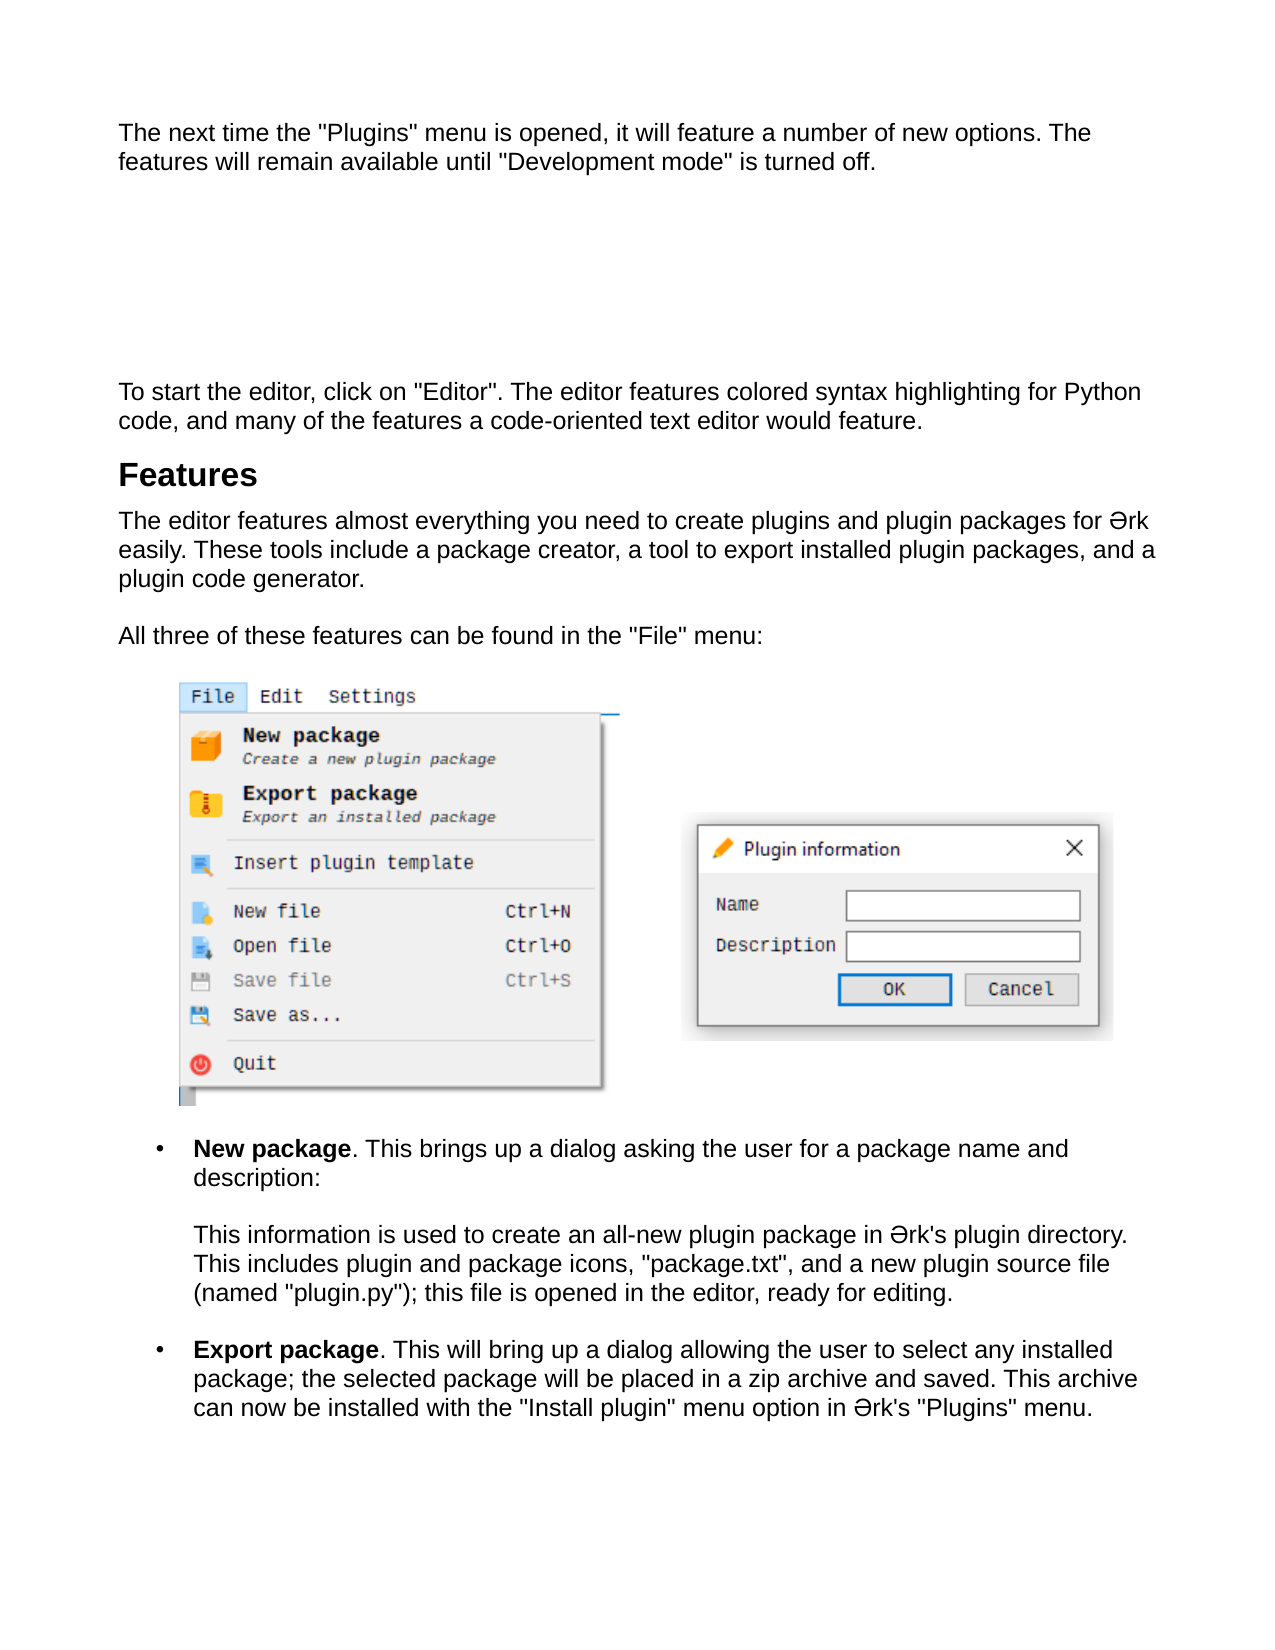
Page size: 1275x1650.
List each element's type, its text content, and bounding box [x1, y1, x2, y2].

list New package. This brings up a dialog asking the user for a package name and description: This information is used to create an all-new plugin package in Ərk's plugin directory. This includes plugin and package icons, "package.txt", and a new plugin source file (named "plugin.py"); this file is opened in the editor, ready for editing. [156, 1134, 1157, 1336]
list Export package. This will bring up a dialog allowing the user to select any installed package; the selected package will be placed in a zip archive and saved. This archive can now be installed with the "Install plugin" menu option in Ərk's "Plugins" menu. [156, 1336, 1157, 1451]
text To start the editor, click on "Editor". The editor features colored syntax highlighting for Python code, and many of the features a code-oriented text editor would feature. [118, 377, 1157, 434]
subtitle Features [118, 455, 1157, 494]
text The next time the "Plugins" menu is opened, it will feature a number of new options. The features will remain available until "Development mode" is turned off. [118, 118, 1157, 176]
picture [179, 678, 620, 1106]
text All three of these features can be found in the "File" menu: [118, 621, 1157, 650]
text The editor features almost everything you need to create plugins and plugin packages for Ərk easily. These tools include a package creator, a tool to export installed plugin packages, and a plugin code generator. [118, 506, 1157, 593]
picture [680, 812, 1114, 1041]
